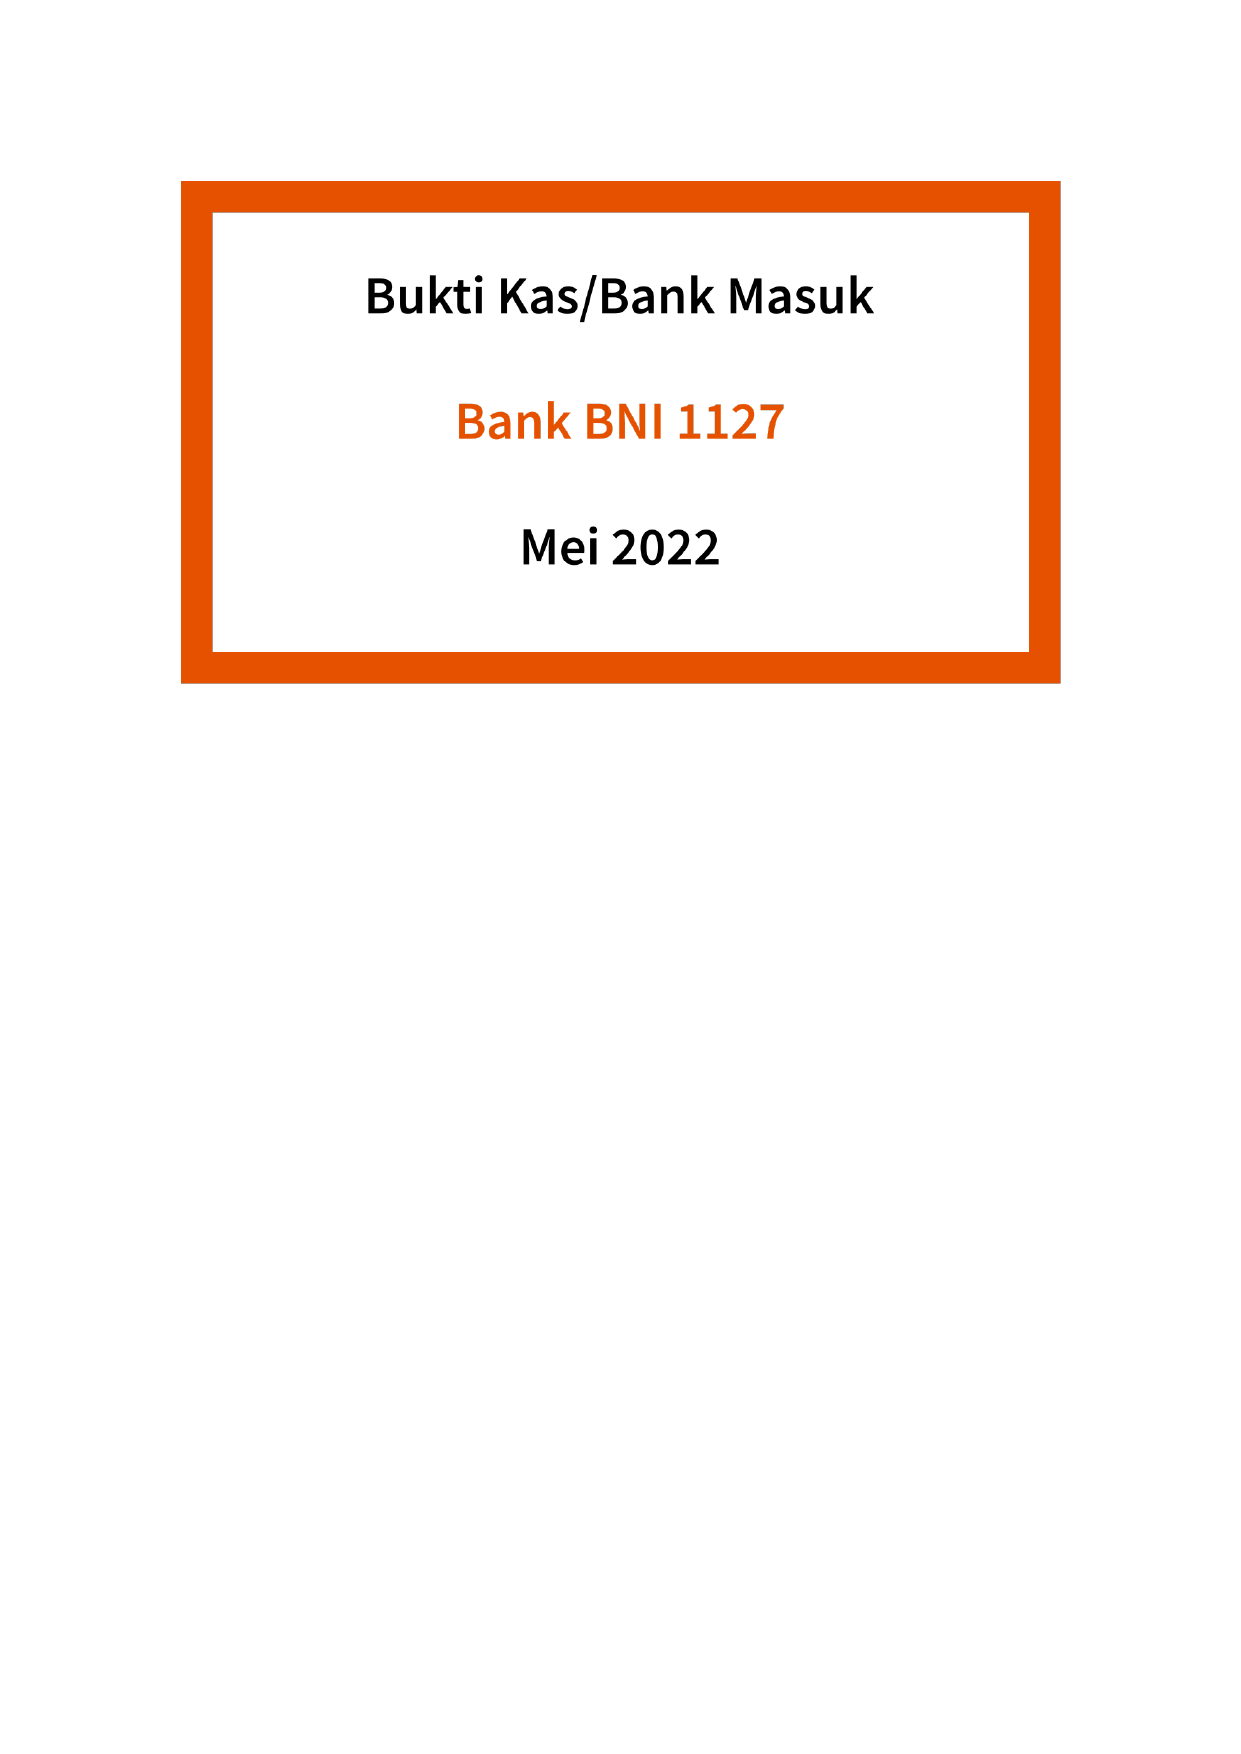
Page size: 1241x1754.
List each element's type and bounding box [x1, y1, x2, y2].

picture [118, 118, 1123, 746]
